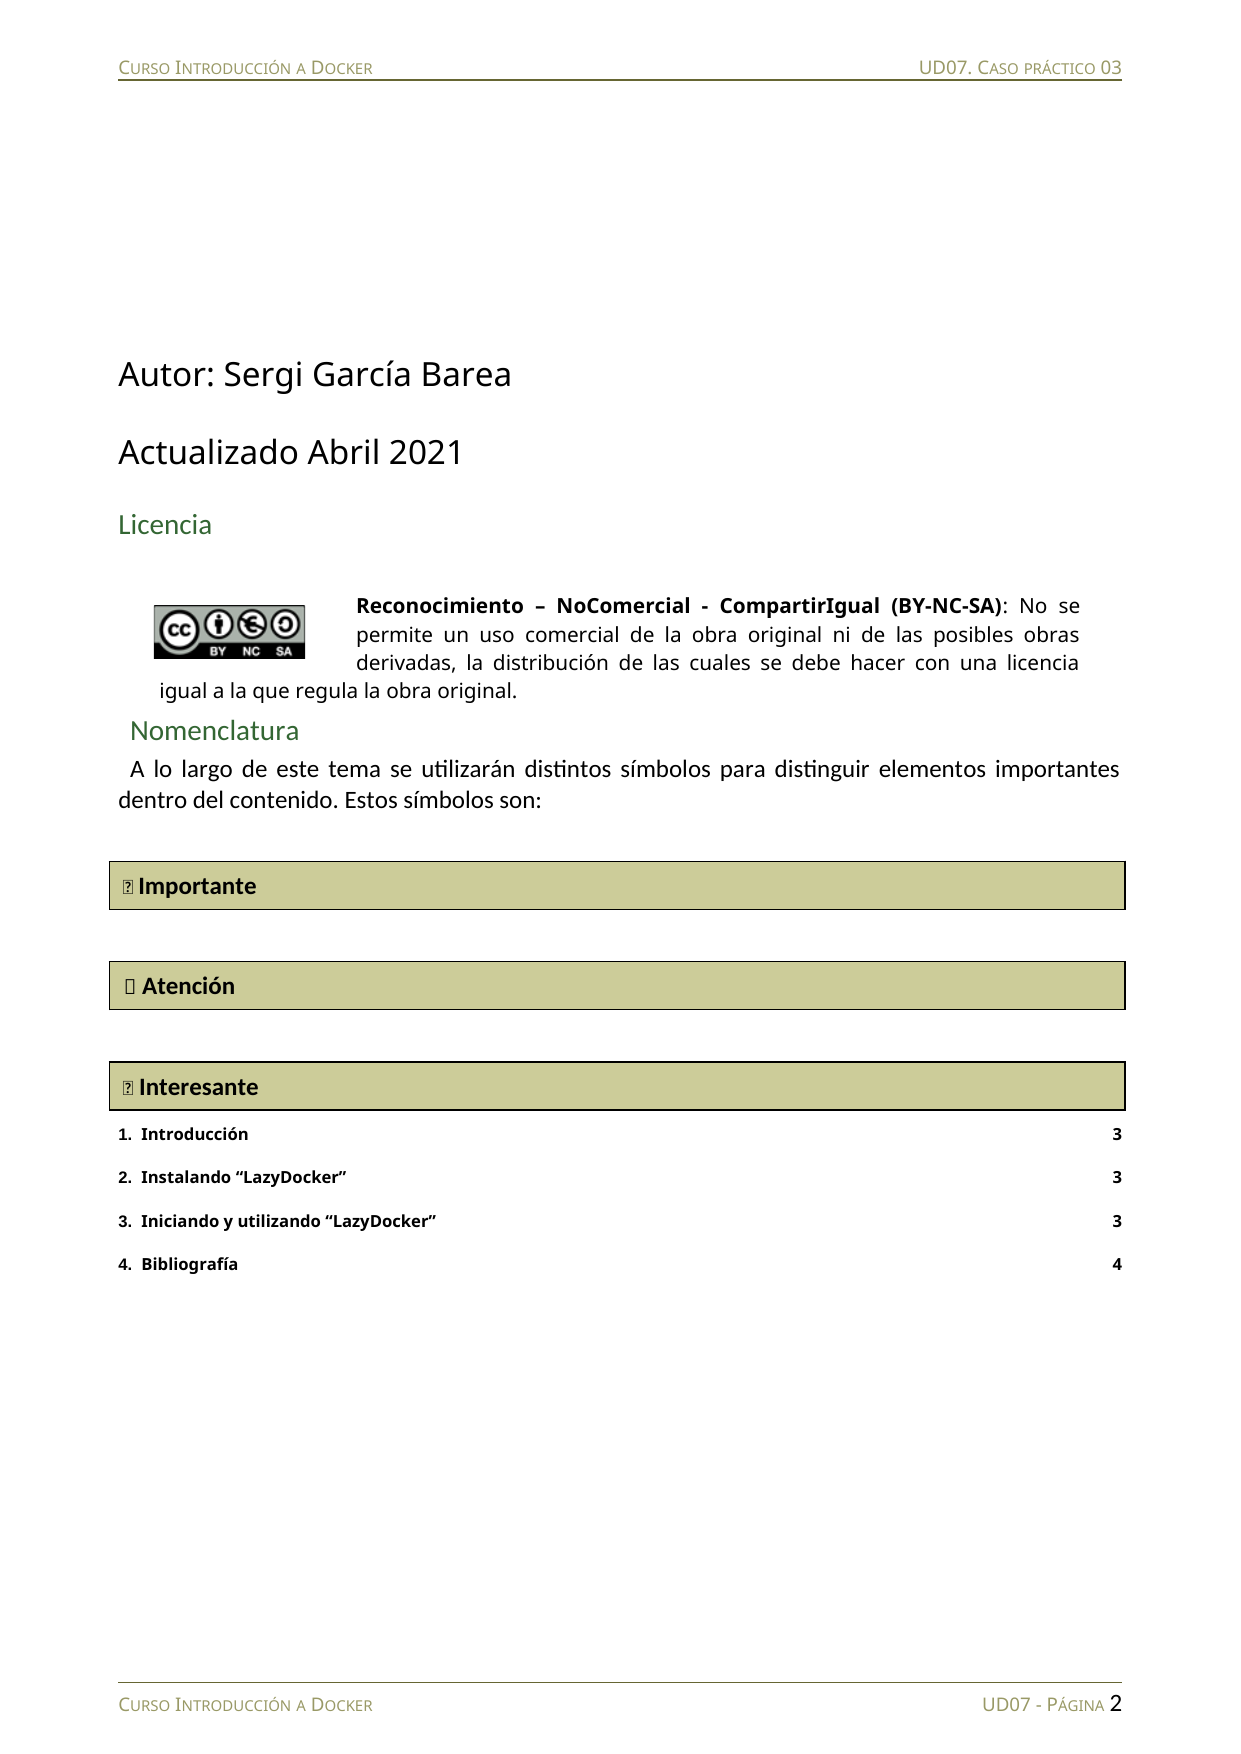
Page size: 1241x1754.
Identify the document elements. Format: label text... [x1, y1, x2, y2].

text Nomenclatura [118, 712, 1122, 747]
text 4. Bibliografía 4 [118, 1253, 1122, 1276]
text 3. Iniciando y utilizando “LazyDocker” 3 [118, 1209, 1122, 1232]
text A lo largo de este tema se utilizarán distintos símbolos para distinguir elementos importantes dentro del contenido. Estos símbolos son: [118, 754, 1122, 815]
text Actualizado Abril 2021 [118, 428, 1122, 474]
text Autor: Sergi García Barea [118, 351, 1122, 396]
text 1. Introducción 3 [118, 1122, 1122, 1145]
text ❕ Atención [110, 962, 1124, 1009]
picture [153, 605, 306, 659]
text Licencia [118, 506, 1122, 542]
text 2. Instalando “LazyDocker” 3 [118, 1166, 1122, 1189]
text Reconocimiento – NoComercial - CompartirIgual (BY-NC-SA): No se permite un uso comercial de la obra original ni de las posibles obras derivadas, la distribución de las cuales se debe hacer con una licencia igual a la que regula la obra original. [159, 591, 1080, 705]
text 💬 Interesante [110, 1063, 1124, 1109]
text 📖 Importante [110, 862, 1124, 909]
